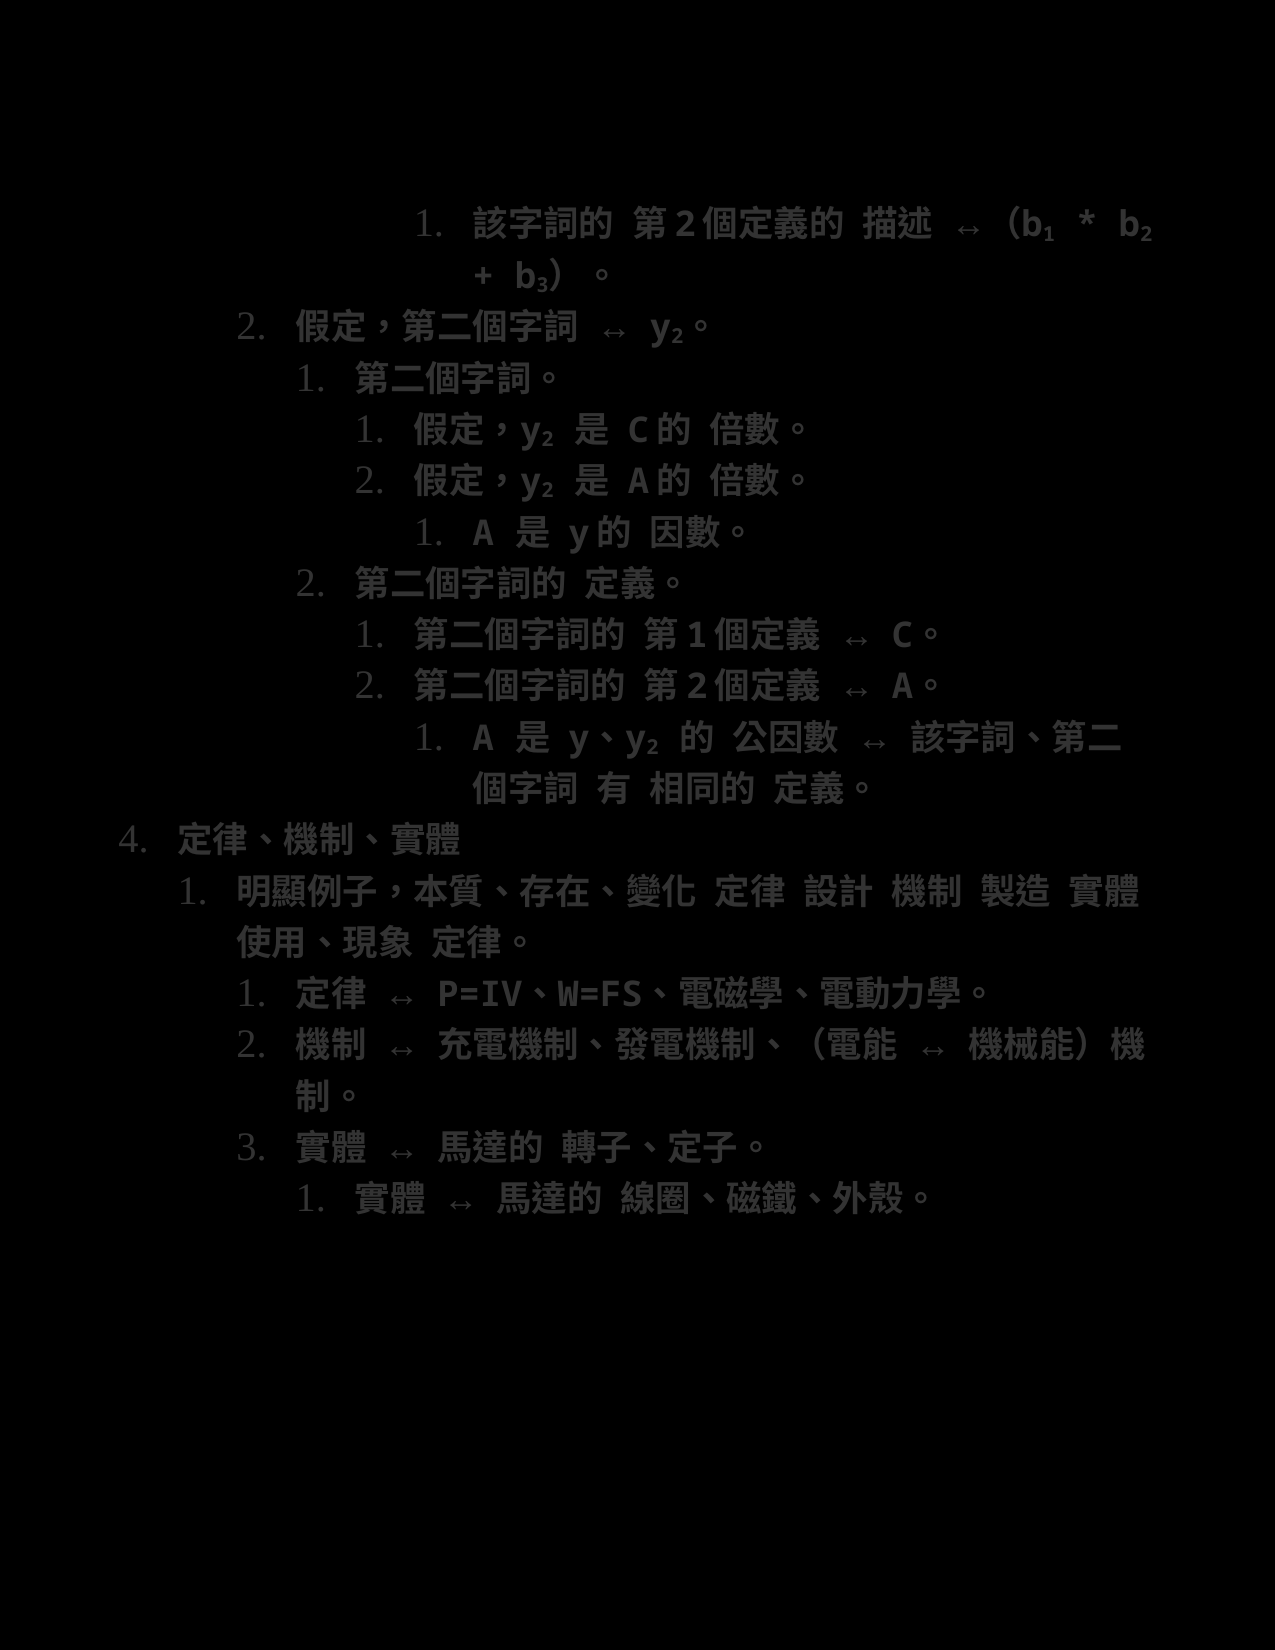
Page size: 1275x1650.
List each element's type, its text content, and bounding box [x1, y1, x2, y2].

list 機制 ↔ 充電機制、發電機制、（電能 ↔ 機械能）機制。 [236, 1017, 1157, 1119]
list A 是 y、y2 的 公因數 ↔ 該字詞、第二個字詞 有 相同的 定義。 [413, 709, 1157, 812]
list 假定，y2 是 A的 倍數。 [354, 452, 1157, 504]
list A 是 y的 因數。 [413, 504, 1157, 555]
list 第二個字詞的 第2個定義 ↔ A。 [354, 658, 1157, 709]
list 第二個字詞。 [295, 350, 1157, 401]
list 實體 ↔ 馬達的 線圈、磁鐵、外殼。 [295, 1171, 1157, 1222]
list 假定，y2 是 C的 倍數。 [354, 401, 1157, 452]
list 明顯例子，本質、存在、變化 定律 設計 機制 製造 實體 使用、現象 定律。 [177, 863, 1157, 966]
list 第二個字詞的 第1個定義 ↔ C。 [354, 606, 1157, 658]
list 實體 ↔ 馬達的 轉子、定子。 [236, 1119, 1157, 1171]
list 定律、機制、實體 [118, 812, 1157, 863]
list 該字詞的 第2個定義的 描述 ↔（b1 * b2 + b3）。 [413, 196, 1157, 298]
list 第二個字詞的 定義。 [295, 555, 1157, 606]
list 假定，第二個字詞 ↔ y2。 [236, 298, 1157, 350]
list 定律 ↔ P=IV、W=FS、電磁學、電動力學。 [236, 966, 1157, 1017]
